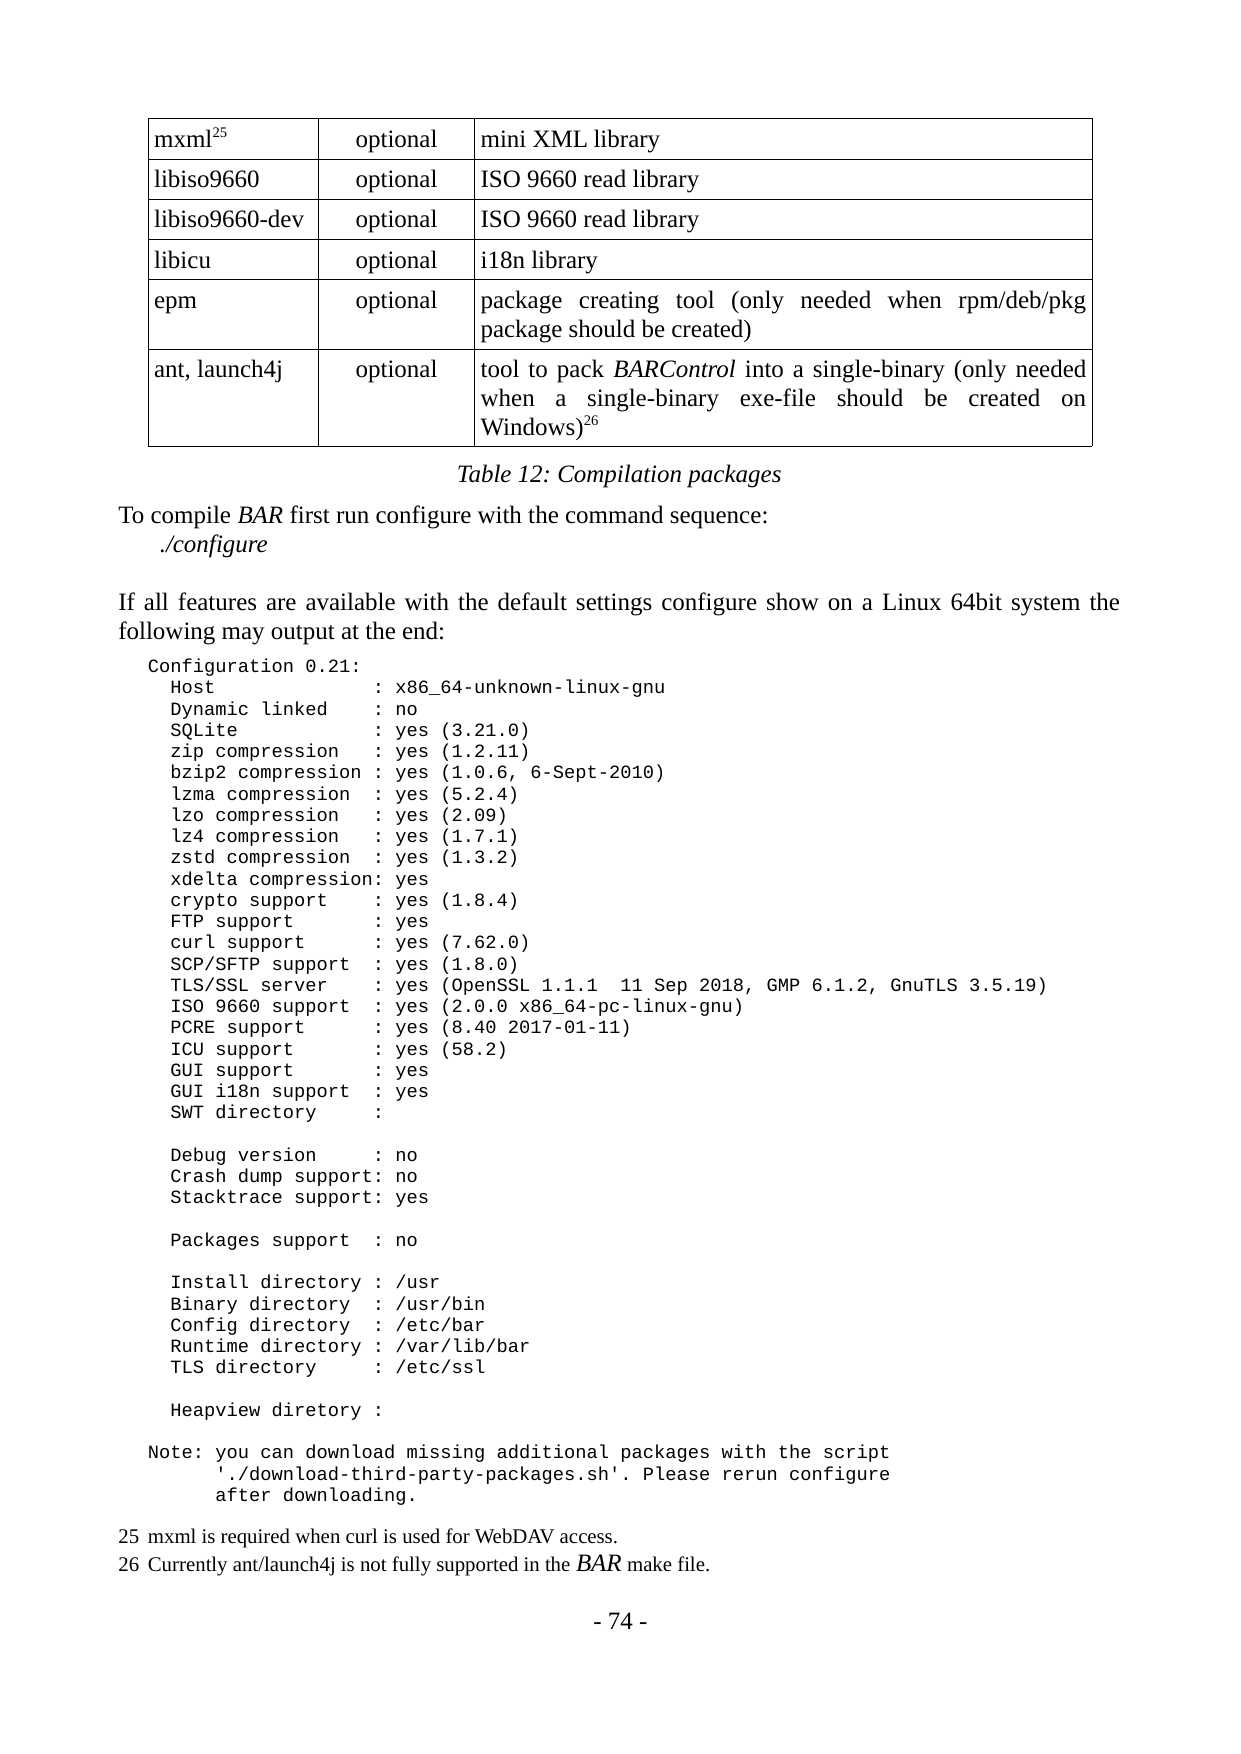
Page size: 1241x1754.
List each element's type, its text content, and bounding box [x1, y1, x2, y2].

text FTP support : yes [148, 912, 1122, 933]
text zstd compression : yes (1.3.2) [148, 848, 1122, 869]
text If all features are available with the default settings configure show on a Linux 64bit system the following may output at the end: [118, 587, 1122, 645]
text TLS/SSL server : yes (OpenSSL 1.1.1 11 Sep 2018, GMP 6.1.2, GnuTLS 3.5.19) [148, 976, 1122, 997]
text Install directory : /usr [148, 1273, 1122, 1294]
text SCP/SFTP support : yes (1.8.0) [148, 954, 1122, 976]
text To compile BAR first run configure with the command sequence: [118, 500, 1122, 529]
text Runtime directory : /var/lib/bar [148, 1337, 1122, 1358]
table_cell package creating tool (only needed when rpm/deb/pkg package should be created) [475, 280, 1092, 348]
text Heapview diretory : [148, 1401, 1122, 1422]
text Packages support : no [148, 1231, 1122, 1252]
text Table 12: Compilation packages [118, 459, 1122, 488]
text SQLite : yes (3.21.0) [148, 721, 1122, 742]
text SWT directory : [148, 1103, 1122, 1124]
text bzip2 compression : yes (1.0.6, 6-Sept-2010) [148, 763, 1122, 784]
text Note: you can download missing additional packages with the script [148, 1443, 1122, 1464]
text Config directory : /etc/bar [148, 1316, 1122, 1337]
text Dynamic linked : no [148, 699, 1122, 721]
table_cell i18n library [475, 240, 1092, 279]
text TLS directory : /etc/ssl [148, 1358, 1122, 1379]
table_cell optional [319, 240, 474, 279]
text Host : x86_64-unknown-linux-gnu [148, 678, 1122, 699]
text Crash dump support: no [148, 1167, 1122, 1188]
table_cell mini XML library [475, 119, 1092, 158]
text ICU support : yes (58.2) [148, 1039, 1122, 1061]
table_cell ISO 9660 read library [475, 160, 1092, 199]
table_cell libiso9660 [149, 160, 318, 199]
table_cell ant, launch4j [149, 350, 318, 446]
table_cell libicu [149, 240, 318, 279]
table_cell epm [149, 280, 318, 348]
text ISO 9660 support : yes (2.0.0 x86_64-pc-linux-gnu) [148, 997, 1122, 1018]
text lzma compression : yes (5.2.4) [148, 784, 1122, 806]
text ./configure [159, 529, 1122, 558]
text lz4 compression : yes (1.7.1) [148, 827, 1122, 848]
table_cell optional [319, 350, 474, 446]
table_cell mxml [149, 119, 318, 158]
text xdelta compression: yes [148, 869, 1122, 891]
table_cell optional [319, 160, 474, 199]
text curl support : yes (7.62.0) [148, 933, 1122, 954]
table_cell optional [319, 119, 474, 158]
text './download-third-party-packages.sh'. Please rerun configure [148, 1464, 1122, 1486]
text zip compression : yes (1.2.11) [148, 742, 1122, 763]
table_cell ISO 9660 read library [475, 200, 1092, 239]
text Debug version : no [148, 1146, 1122, 1167]
text after downloading. [148, 1486, 1122, 1507]
text Configuration 0.21: [148, 657, 1122, 678]
text Binary directory : /usr/bin [148, 1294, 1122, 1316]
table_cell libiso9660-dev [149, 200, 318, 239]
text Stacktrace support: yes [148, 1188, 1122, 1209]
text GUI i18n support : yes [148, 1082, 1122, 1103]
text crypto support : yes (1.8.4) [148, 891, 1122, 912]
table_cell tool to pack BARControl into a single-binary (only needed when a single-binary exe-file should be created on Windows) [475, 350, 1092, 446]
text PCRE support : yes (8.40 2017-01-11) [148, 1018, 1122, 1039]
table_cell optional [319, 280, 474, 348]
text lzo compression : yes (2.09) [148, 806, 1122, 827]
table_cell optional [319, 200, 474, 239]
text GUI support : yes [148, 1061, 1122, 1082]
